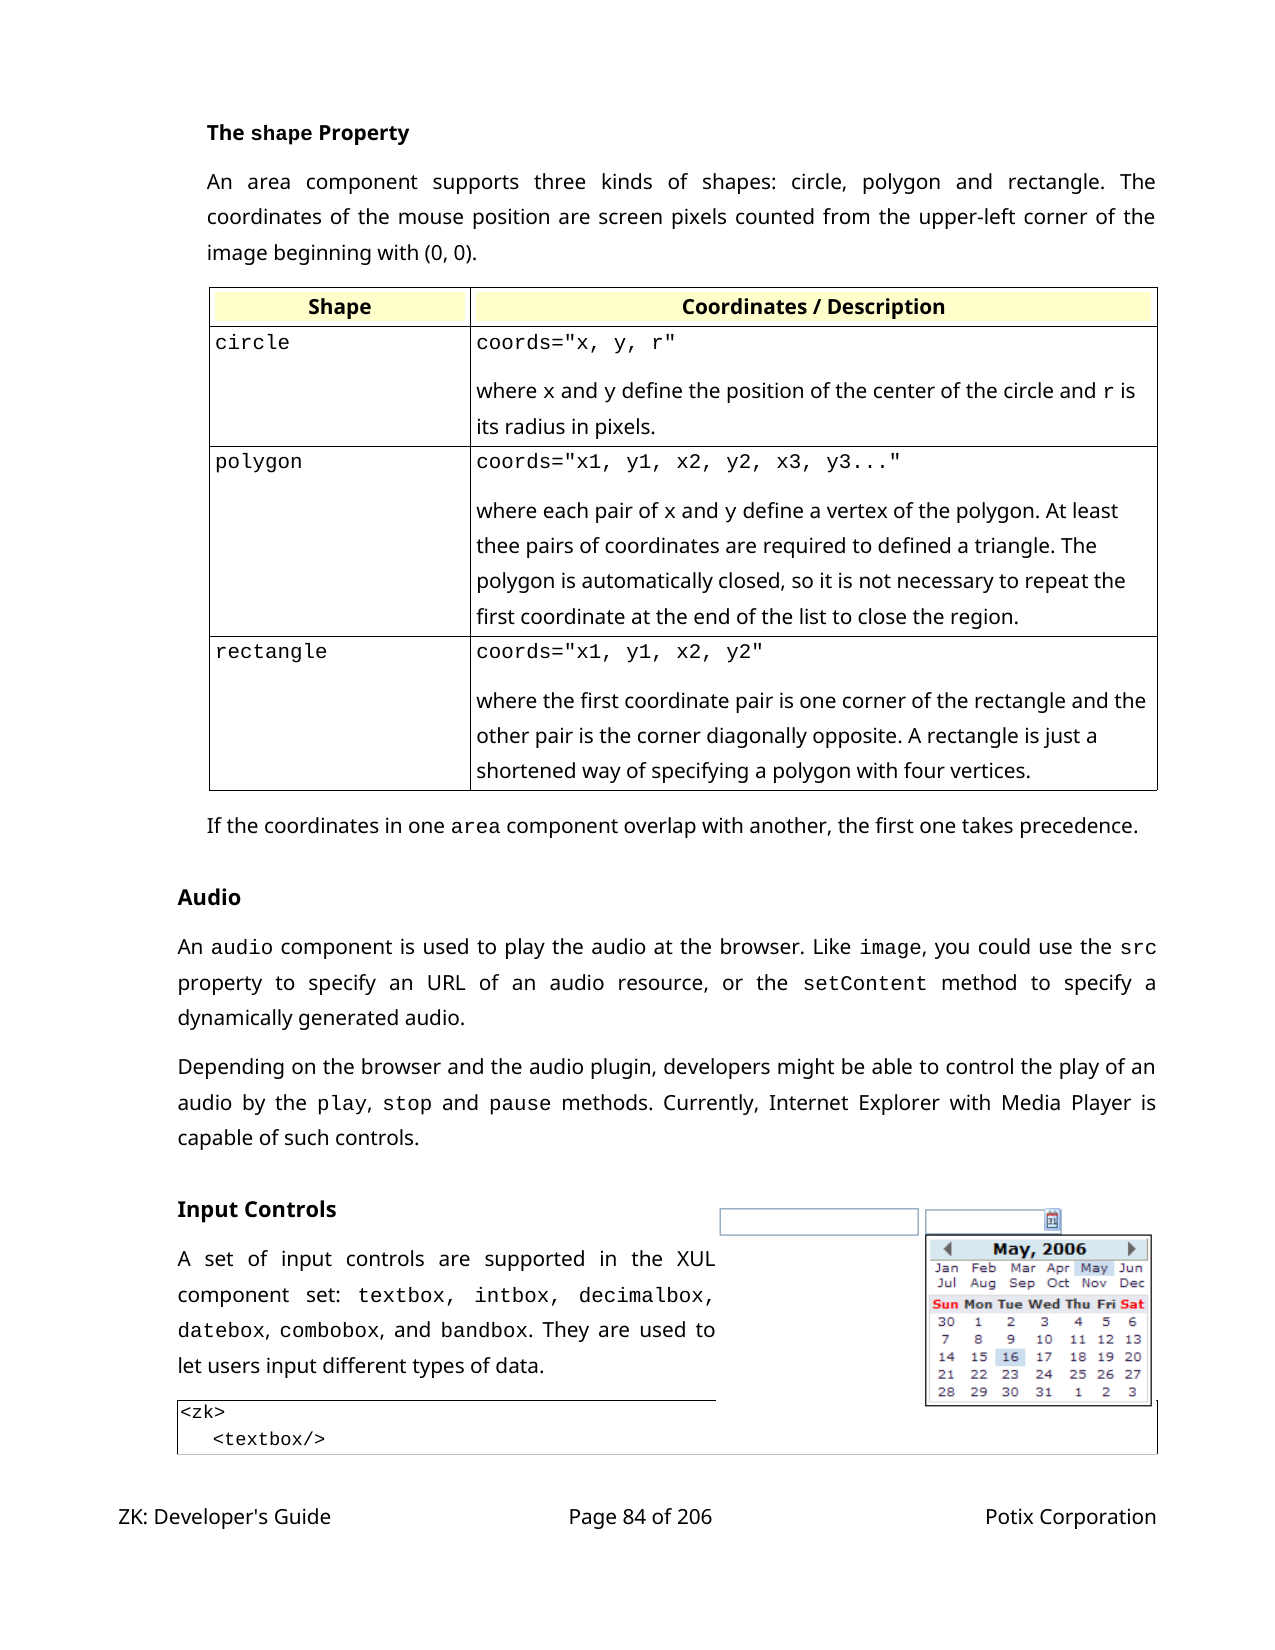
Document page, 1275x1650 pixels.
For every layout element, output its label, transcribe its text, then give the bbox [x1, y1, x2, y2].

subtitle The shape Property [207, 118, 1157, 147]
table_cell coords="x, y, r" where x and y define the position of the center of the circle and r is its radius in pixels. [471, 327, 1157, 446]
picture [716, 1202, 1157, 1409]
subtitle Audio [177, 882, 1157, 912]
table_cell polygon [210, 447, 470, 636]
text An area component supports three kinds of shapes: circle, polygon and rectangle. The coordinates of the mouse position are screen pixels counted from the upper-left corner of the image beginning with (0, 0). [207, 167, 1157, 266]
text If the coordinates in one area component overlap with another, the first one takes precedence. [207, 811, 1157, 839]
table_header Shape [210, 288, 470, 326]
text Depending on the browser and the audio plugin, developers might be able to control the play of an audio by the play, stop and pause methods. Currently, Internet Explorer with Media Player is capable of such controls. [177, 1052, 1157, 1151]
text <zk> [178, 1401, 1157, 1424]
table_cell circle [210, 327, 470, 446]
text An audio component is used to play the audio at the browser. Like image, you could use the src property to specify an URL of an audio resource, or the setContent method to specify a dynamically generated audio. [177, 932, 1157, 1032]
subtitle Input Controls [177, 1194, 1157, 1224]
table_header Coordinates / Description [471, 288, 1157, 326]
table_cell coords="x1, y1, x2, y2, x3, y3..." where each pair of x and y define a vertex of the polygon. At least thee pairs of coordinates are required to defined a triangle. The polygon is automatically closed, so it is not necessary to repeat the first coordinate at the end of the list to close the region. [471, 447, 1157, 636]
table_cell coords="x1, y1, x2, y2" where the first coordinate pair is one corner of the rectangle and the other pair is the corner diagonally opposite. A rectangle is just a shortened way of specifying a polygon with four vertices. [471, 637, 1157, 790]
text <textbox/> [178, 1427, 1157, 1454]
table_cell rectangle [210, 637, 470, 790]
text A set of input controls are supported in the XUL component set: textbox, intbox, decimalbox, datebox, combobox, and bandbox. They are used to let users input different types of data. [177, 1244, 716, 1379]
